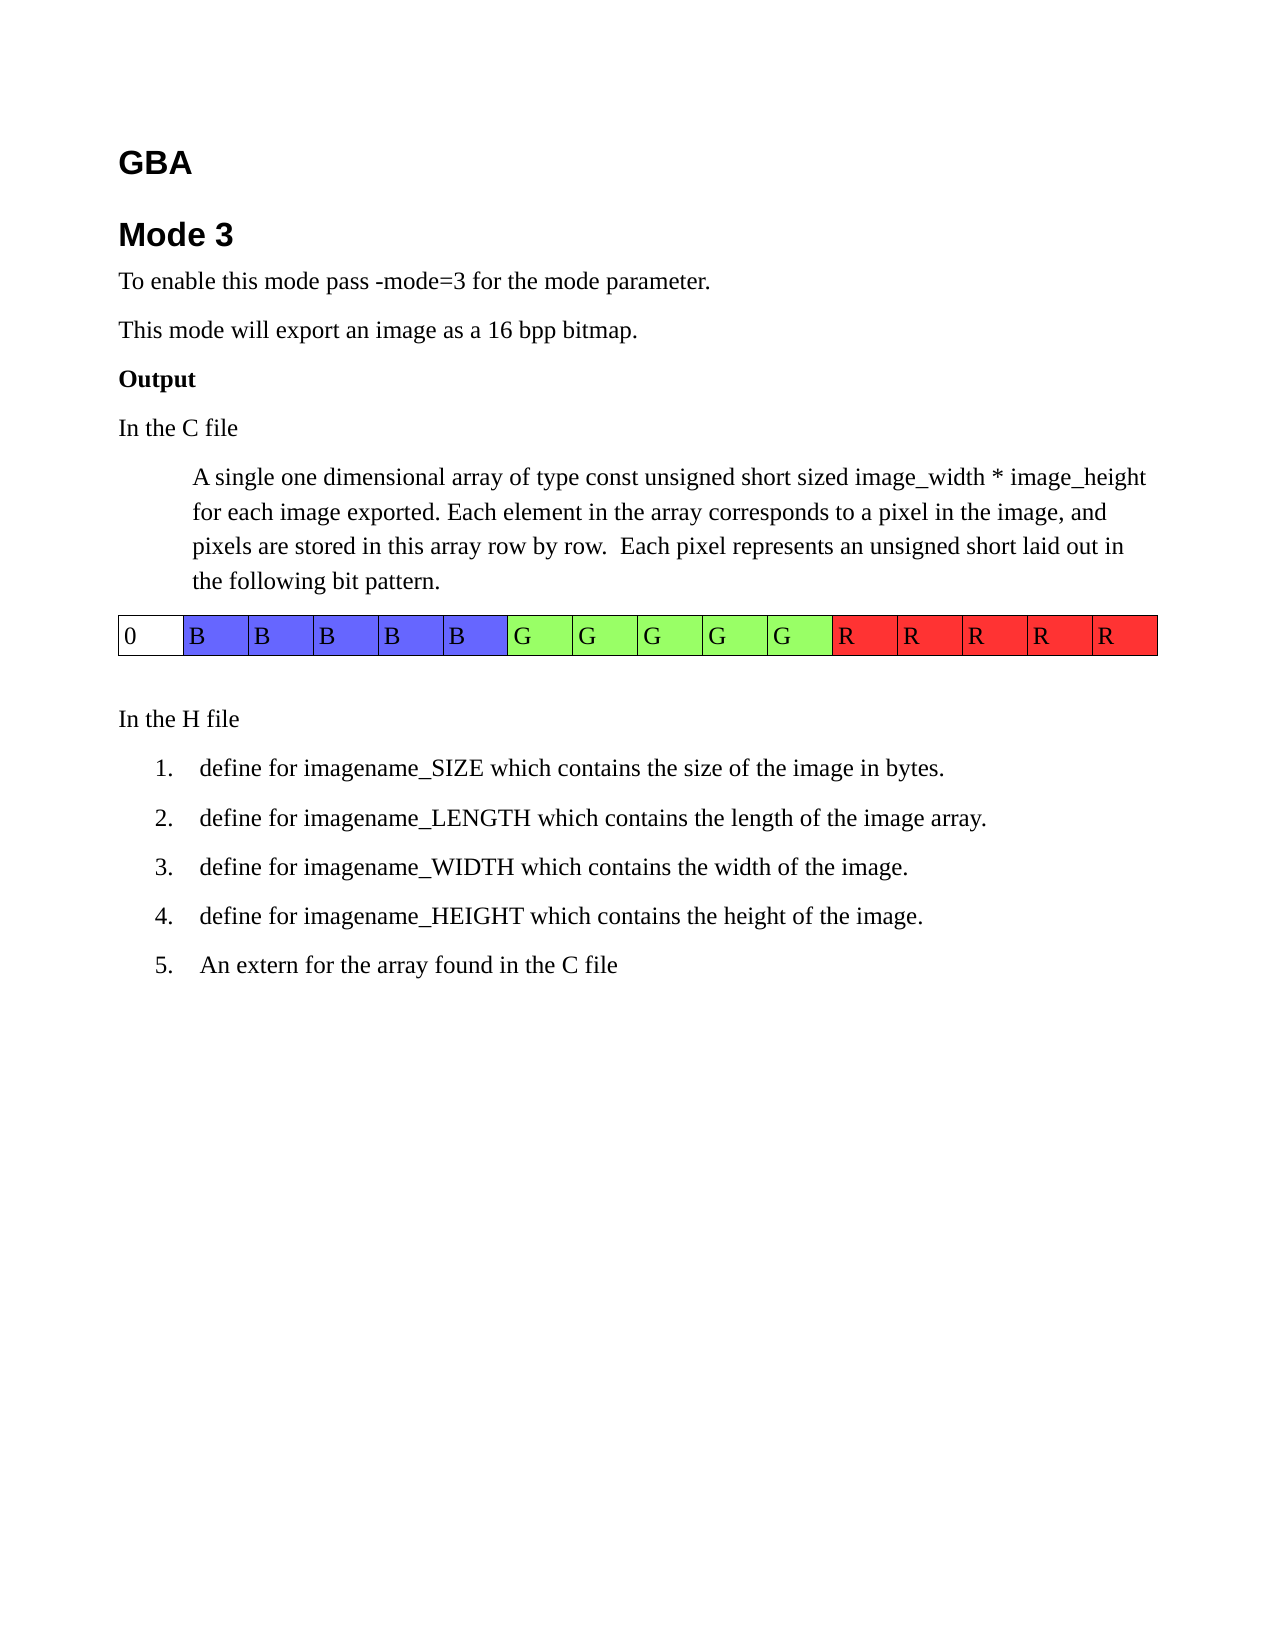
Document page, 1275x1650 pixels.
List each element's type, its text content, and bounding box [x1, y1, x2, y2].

table_header B [379, 616, 443, 655]
table_header G [508, 616, 572, 655]
table_header R [833, 616, 897, 655]
text This mode will export an image as a 16 bpp bitmap. [118, 315, 1157, 344]
list define for imagename_SIZE which contains the size of the image in bytes. [154, 753, 1157, 782]
table_header R [1028, 616, 1092, 655]
text Output [118, 364, 1157, 393]
table_header G [768, 616, 832, 655]
table_header B [249, 616, 313, 655]
list define for imagename_LENGTH which contains the length of the image array. [154, 803, 1157, 831]
table_header B [444, 616, 507, 655]
table_header B [314, 616, 378, 655]
table_header R [1093, 616, 1157, 655]
table_header G [573, 616, 637, 655]
table_header R [963, 616, 1027, 655]
list define for imagename_WIDTH which contains the width of the image. [154, 852, 1157, 880]
table_header R [898, 616, 962, 655]
table_header 0 [119, 616, 183, 655]
text To enable this mode pass -mode=3 for the mode parameter. [118, 266, 1157, 295]
text In the C file [118, 413, 1157, 442]
table_header G [638, 616, 702, 655]
subtitle Mode 3 [118, 215, 1157, 254]
text A single one dimensional array of type const unsigned short sized image_width * image_height for each image exported. Each element in the array corresponds to a pixel in the image, and pixels are stored in this array row by row. Each pixel represents an unsigned short laid out in the following bit pattern. [192, 462, 1157, 595]
table_header B [184, 616, 248, 655]
list An extern for the array found in the C file [154, 950, 1157, 978]
subtitle GBA [118, 143, 1157, 182]
list define for imagename_HEIGHT which contains the height of the image. [154, 901, 1157, 929]
table_header G [703, 616, 767, 655]
text In the H file [118, 704, 1157, 733]
